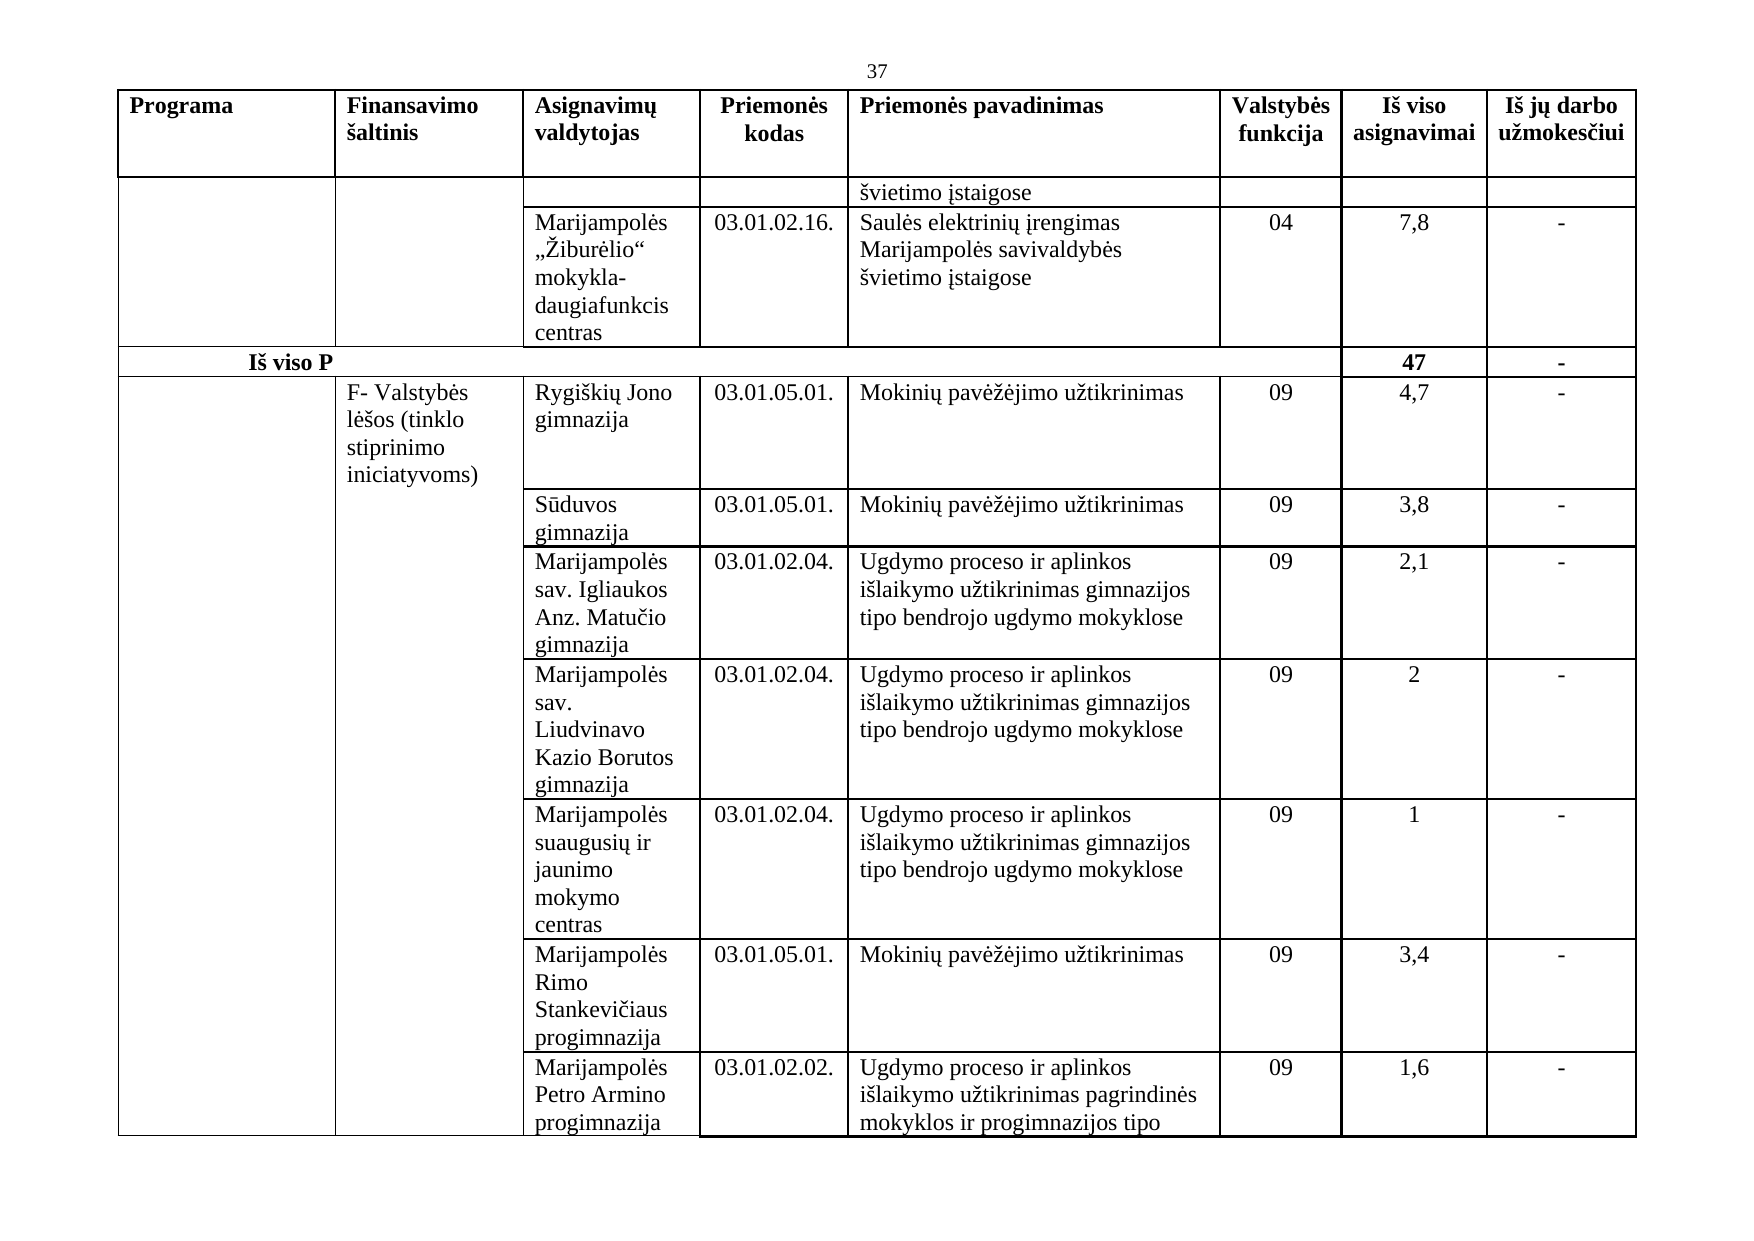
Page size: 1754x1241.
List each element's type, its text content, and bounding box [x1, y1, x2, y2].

table_cell 03.01.05.01. [701, 377, 847, 488]
table_cell 4,7 [1343, 378, 1486, 488]
table_cell Mokinių pavėžėjimo užtikrinimas [849, 490, 1219, 545]
table_cell 1,6 [1343, 1053, 1486, 1135]
table_cell 09 [1221, 1053, 1340, 1135]
table_cell [119, 146, 334, 176]
table_header Iš viso asignavimai [1343, 91, 1486, 176]
table_cell [336, 178, 523, 346]
table_cell Marijampolės Rimo Stankevičiaus progimnazija [524, 940, 699, 1051]
table_header Priemonės kodas [701, 91, 847, 146]
table_header Valstybės funkcija [1221, 91, 1340, 146]
table_cell 09 [1221, 548, 1340, 658]
table_cell [1343, 178, 1486, 206]
table_cell 03.01.05.01. [701, 940, 847, 1051]
table_cell Ugdymo proceso ir aplinkos išlaikymo užtikrinimas gimnazijos tipo bendrojo ugdymo mokyklose [849, 800, 1219, 938]
table_cell [849, 146, 1219, 176]
table_cell [524, 146, 699, 176]
table_header Asignavimų valdytojas [524, 91, 699, 146]
table_cell Marijampolės Petro Armino progimnazija [524, 1053, 699, 1135]
table_cell [119, 488, 335, 1135]
table_cell 03.01.02.04. [701, 660, 847, 798]
table_cell 09 [1221, 660, 1340, 798]
table_cell - [1488, 178, 1635, 206]
table_cell [1221, 178, 1340, 206]
table_header Finansavimo šaltinis [336, 91, 522, 146]
table_cell 2 [1343, 660, 1486, 798]
table_cell [336, 488, 523, 1135]
table_cell Ugdymo proceso ir aplinkos išlaikymo užtikrinimas gimnazijos tipo bendrojo ugdymo mokyklose [849, 548, 1219, 658]
table_cell [701, 146, 847, 176]
table_cell 7,8 [1343, 208, 1486, 346]
table_cell Ugdymo proceso ir aplinkos išlaikymo užtikrinimas gimnazijos tipo bendrojo ugdymo mokyklose [849, 660, 1219, 798]
table_cell - [1488, 348, 1635, 376]
table_cell 09 [1221, 800, 1340, 938]
table_cell 47 [1343, 348, 1486, 376]
table_cell 03.01.05.01. [701, 490, 847, 545]
table_cell - [1488, 378, 1635, 488]
table_cell - [1488, 940, 1635, 1051]
table_cell [701, 178, 847, 206]
table_cell [119, 178, 335, 346]
table_cell Mokinių pavėžėjimo užtikrinimas [849, 940, 1219, 1051]
table_cell - [1488, 800, 1635, 938]
table_cell 2,1 [1343, 548, 1486, 658]
table_cell - [1488, 660, 1635, 798]
table_cell 03.01.02.02. [701, 1053, 847, 1135]
table_cell Saulės elektrinių įrengimas Marijampolės savivaldybės švietimo įstaigose [849, 208, 1219, 346]
table_cell švietimo įstaigose [849, 178, 1219, 206]
table_cell - [1488, 208, 1635, 346]
table_cell 03.01.02.04. [701, 548, 847, 658]
table_cell [119, 377, 335, 488]
table_cell Marijampolės „Žiburėlio“ mokykla-daugiafunkcis centras [524, 208, 699, 346]
table_cell [336, 146, 522, 176]
table_header Iš jų darbo užmokesčiui [1488, 91, 1635, 176]
table_cell [1221, 146, 1340, 176]
table_cell Marijampolės sav. Liudvinavo Kazio Borutos gimnazija [524, 660, 699, 798]
table_cell 03.01.02.16. [701, 208, 847, 346]
table_cell Mokinių pavėžėjimo užtikrinimas [849, 377, 1219, 488]
table_cell Ugdymo proceso ir aplinkos išlaikymo užtikrinimas pagrindinės mokyklos ir progimnazijos tipo [849, 1053, 1219, 1135]
table_cell - [1488, 548, 1635, 658]
table_header Priemonės pavadinimas [849, 91, 1219, 146]
table_cell Marijampolės suaugusių ir jaunimo mokymo centras [524, 800, 699, 938]
table_cell - [1488, 490, 1635, 545]
table_cell F- Valstybės lėšos (tinklo stiprinimo iniciatyvoms) [336, 377, 523, 488]
table_cell Marijampolės sav. Igliaukos Anz. Matučio gimnazija [524, 548, 699, 658]
table_cell - [1488, 1053, 1635, 1135]
table_cell Sūduvos gimnazija [524, 490, 699, 545]
table_cell 09 [1221, 490, 1340, 545]
table_cell 3,4 [1343, 940, 1486, 1051]
table_cell 1 [1343, 800, 1486, 938]
table_header Programa [119, 91, 334, 146]
table_cell Iš viso P [119, 347, 1340, 376]
table_cell 3,8 [1343, 490, 1486, 545]
table_cell 04 [1221, 208, 1340, 346]
table_cell [524, 178, 699, 206]
table_cell 03.01.02.04. [701, 800, 847, 938]
table_cell 09 [1221, 940, 1340, 1051]
table_cell Rygiškių Jono gimnazija [524, 377, 699, 488]
table_cell 09 [1221, 377, 1340, 488]
